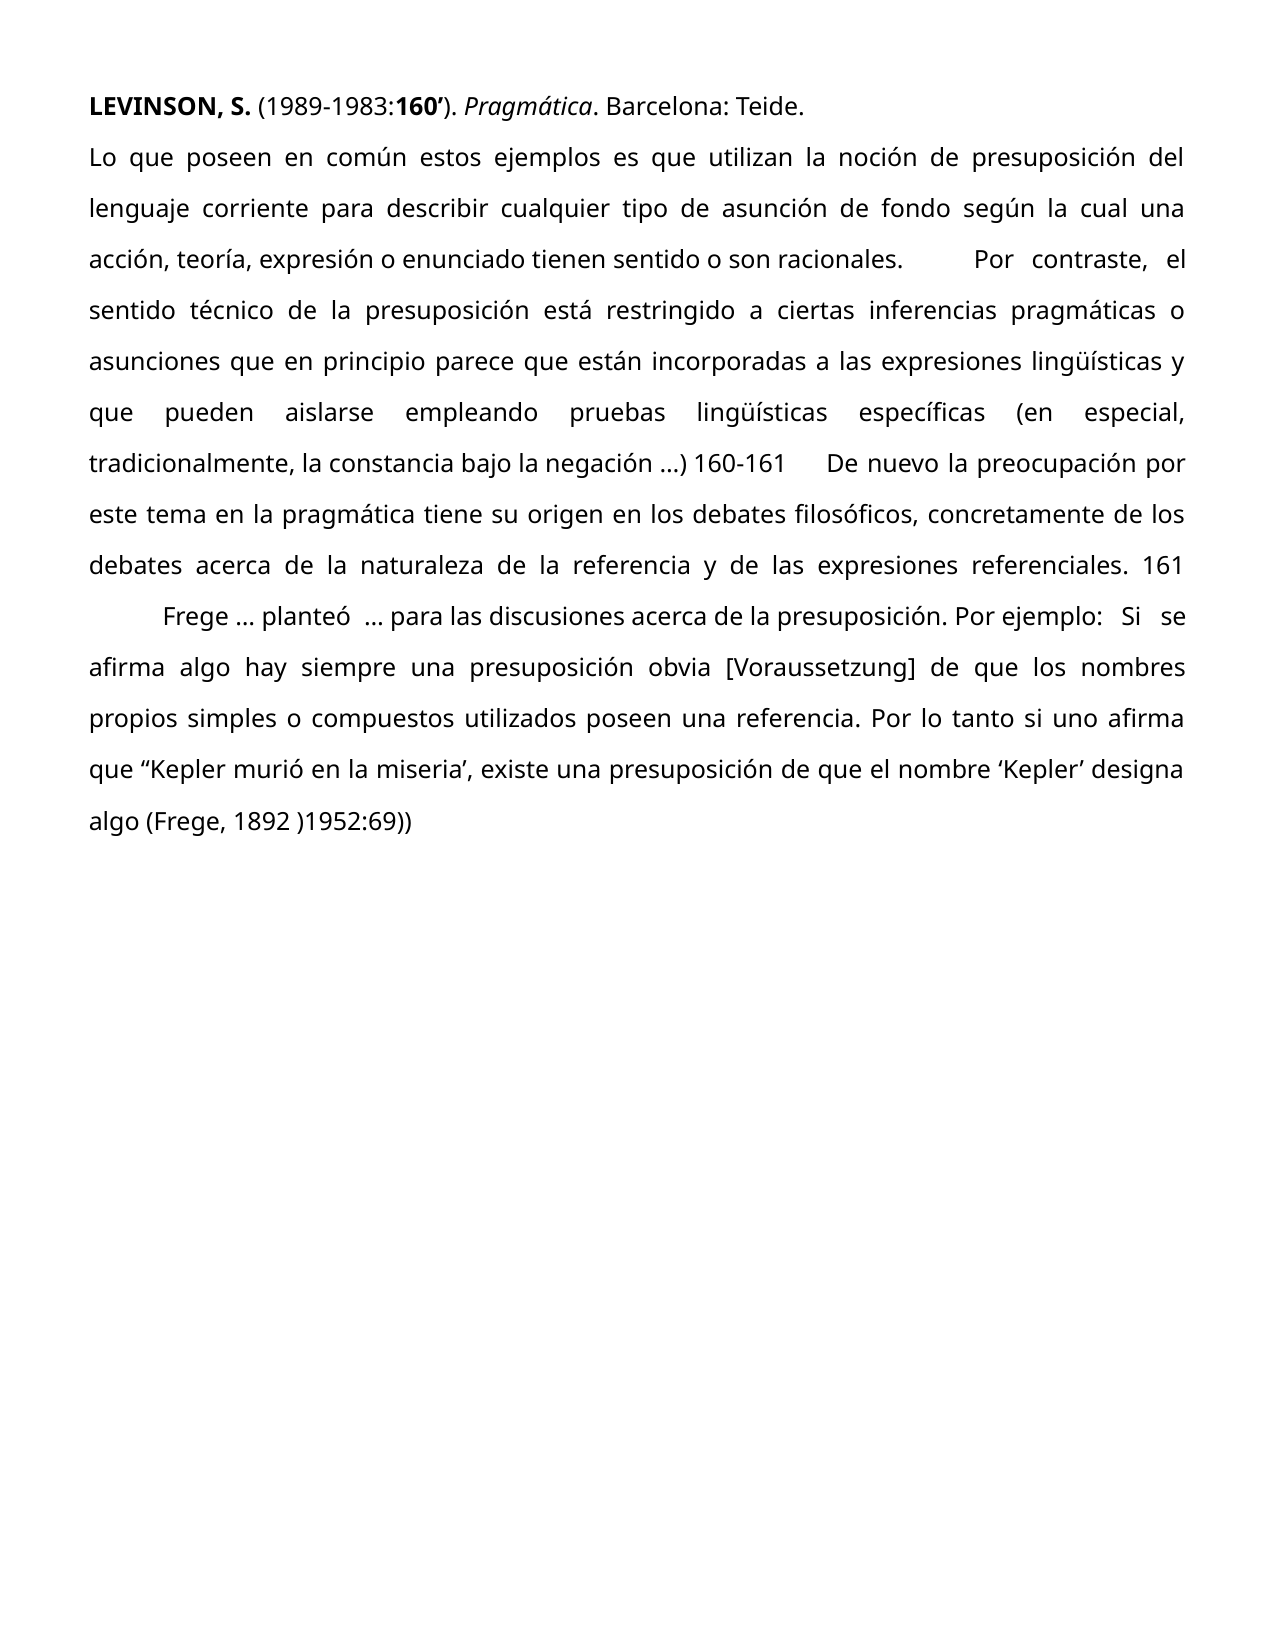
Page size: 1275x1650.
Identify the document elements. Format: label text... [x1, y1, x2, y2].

text LEVINSON, S. (1989-1983:160’). Pragmática. Barcelona: Teide. [88, 88, 1186, 123]
text Lo que poseen en común estos ejemplos es que utilizan la noción de presuposición del lenguaje corriente para describir cualquier tipo de asunción de fondo según la cual una acción, teoría, expresión o enunciado tienen sentido o son racionales. Por contraste, el sentido técnico de la presuposición está restringido a ciertas inferencias pragmáticas o asunciones que en principio parece que están incorporadas a las expresiones lingüísticas y que pueden aislarse empleando pruebas lingüísticas específicas (en especial, tradicionalmente, la constancia bajo la negación …) 160-161 De nuevo la preocupación por este tema en la pragmática tiene su origen en los debates filosóficos, concretamente de los debates acerca de la naturaleza de la referencia y de las expresiones referenciales. 161 Frege … planteó … para las discusiones acerca de la presuposición. Por ejemplo: Si se afirma algo hay siempre una presuposición obvia [Voraussetzung] de que los nombres propios simples o compuestos utilizados poseen una referencia. Por lo tanto si uno afirma que “Kepler murió en la miseria’, existe una presuposición de que el nombre ‘Kepler’ designa algo (Frege, 1892 )1952:69)) [88, 139, 1186, 837]
